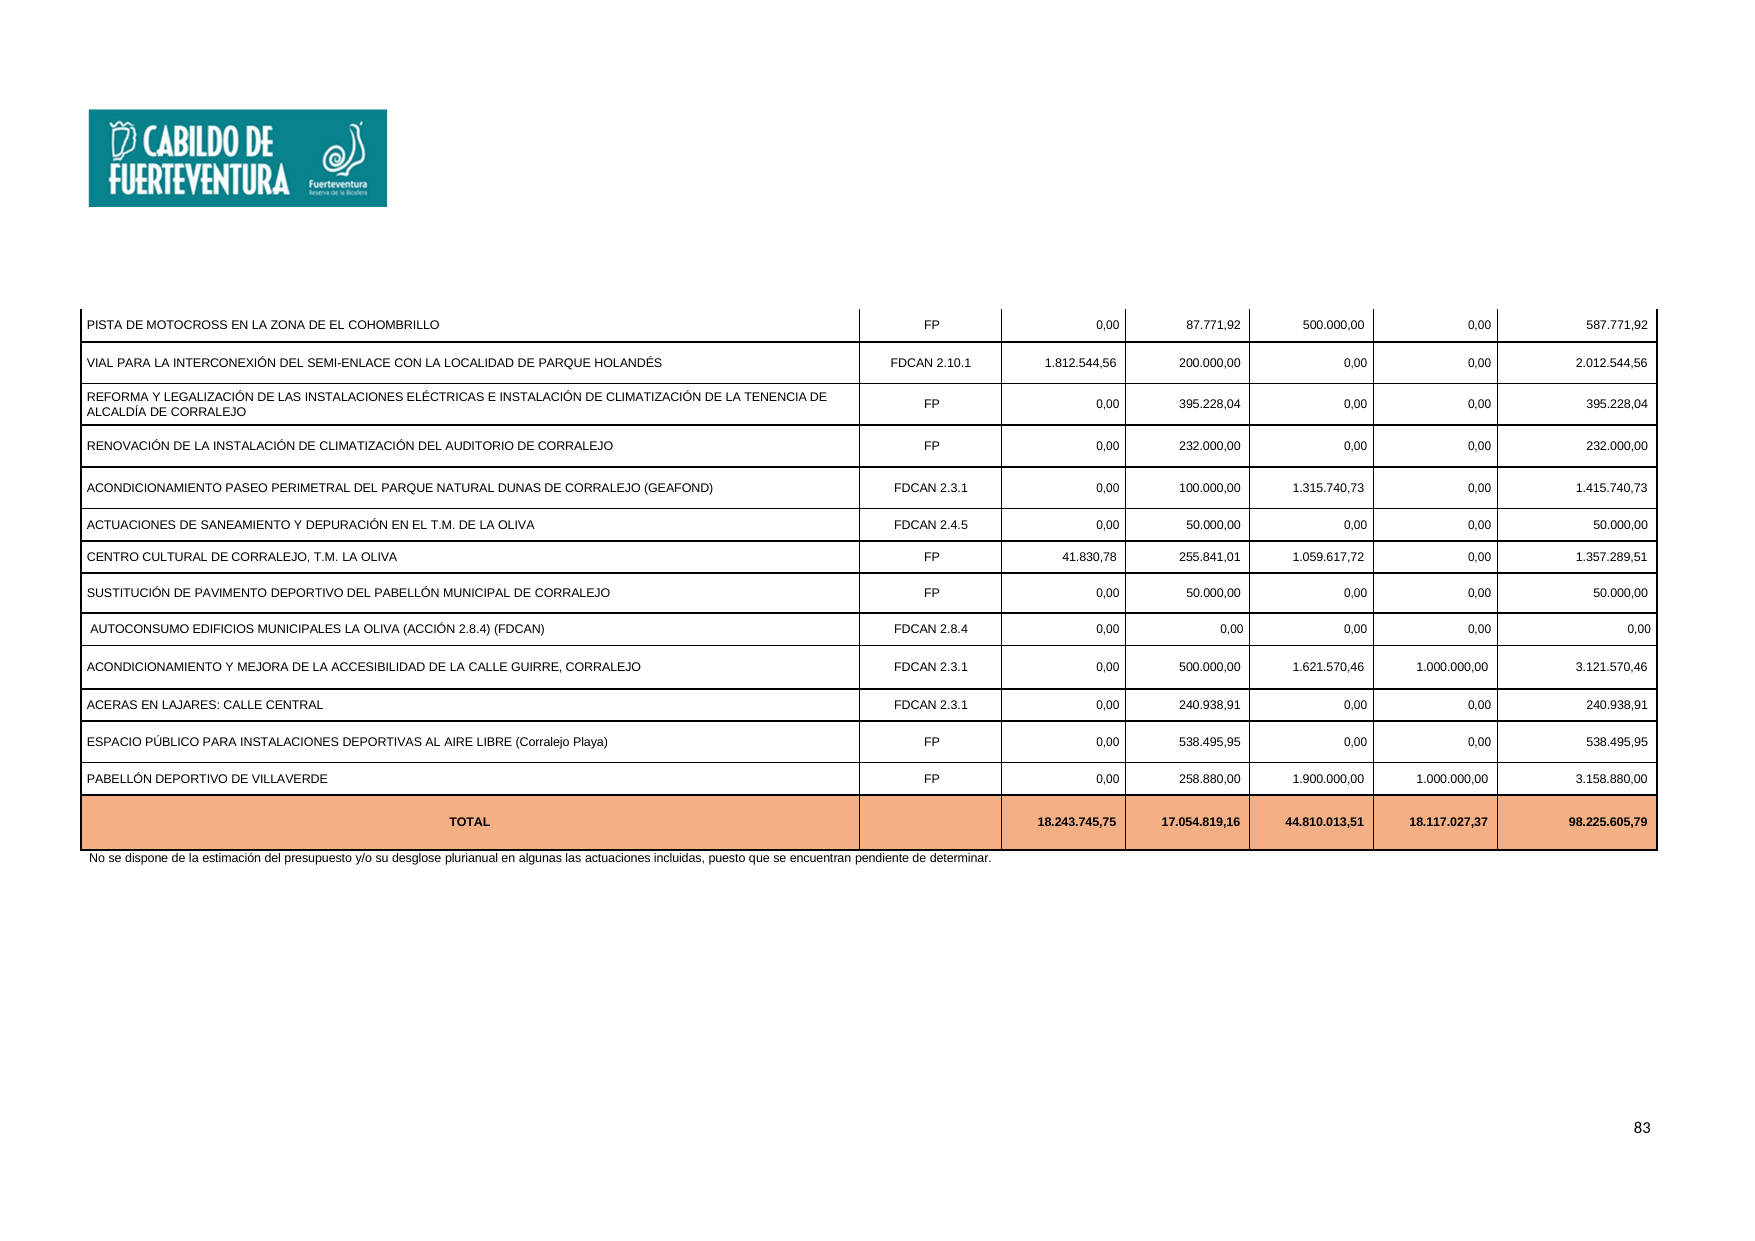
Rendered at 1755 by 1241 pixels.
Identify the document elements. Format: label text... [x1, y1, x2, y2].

text No se dispone de la estimación del presupuesto y/o su desglose plurianual en algunas las actuaciones incluidas, puesto que se encuentran pendiente de determinar. [89, 851, 1669, 865]
table_cell FDCAN 2.3.1 [860, 690, 1001, 720]
table_cell 538.495,95 [1498, 722, 1656, 762]
table_cell 500.000,00 [1126, 646, 1249, 688]
table_cell 1.059.617,72 [1250, 542, 1373, 572]
table_cell 0,00 [1374, 343, 1497, 383]
table_cell 0,00 [1250, 343, 1373, 383]
table_header 0,00 [1002, 309, 1125, 341]
table_cell 0,00 [1374, 574, 1497, 612]
table_cell PABELLÓN DEPORTIVO DE VILLAVERDE [82, 763, 859, 794]
table_cell FP [860, 426, 1001, 466]
table_cell ESPACIO PÚBLICO PARA INSTALACIONES DEPORTIVAS AL AIRE LIBRE (Corralejo Playa) [82, 722, 859, 762]
table_cell 0,00 [1002, 763, 1125, 794]
table_cell 240.938,91 [1126, 690, 1249, 720]
table_cell AUTOCONSUMO EDIFICIOS MUNICIPALES LA OLIVA (ACCIÓN 2.8.4) (FDCAN) [82, 614, 859, 645]
table_cell FP [860, 384, 1001, 424]
table_cell 0,00 [1374, 690, 1497, 720]
table_cell REFORMA Y LEGALIZACIÓN DE LAS INSTALACIONES ELÉCTRICAS E INSTALACIÓN DE CLIMATIZACIÓN DE LA TENENCIA DE ALCALDÍA DE CORRALEJO [82, 384, 859, 424]
table_cell ACTUACIONES DE SANEAMIENTO Y DEPURACIÓN EN EL T.M. DE LA OLIVA [82, 509, 859, 540]
table_cell 395.228,04 [1126, 384, 1249, 424]
table_header 87.771,92 [1126, 309, 1249, 341]
table_cell RENOVACIÓN DE LA INSTALACIÓN DE CLIMATIZACIÓN DEL AUDITORIO DE CORRALEJO [82, 426, 859, 466]
table_cell FP [860, 574, 1001, 612]
table_cell 1.357.289,51 [1498, 542, 1656, 572]
table_cell 1.812.544,56 [1002, 343, 1125, 383]
table_cell 100.000,00 [1126, 468, 1249, 508]
table_cell FDCAN 2.8.4 [860, 614, 1001, 645]
table_cell 0,00 [1002, 690, 1125, 720]
table_cell 0,00 [1250, 384, 1373, 424]
table_cell 0,00 [1374, 384, 1497, 424]
table_cell 232.000,00 [1498, 426, 1656, 466]
table_cell 0,00 [1250, 690, 1373, 720]
table_cell FDCAN 2.4.5 [860, 509, 1001, 540]
table_cell 1.415.740,73 [1498, 468, 1656, 508]
table_cell 0,00 [1002, 722, 1125, 762]
table_cell FDCAN 2.3.1 [860, 468, 1001, 508]
table_cell FDCAN 2.10.1 [860, 343, 1001, 383]
table_cell 50.000,00 [1126, 509, 1249, 540]
table_cell 3.158.880,00 [1498, 763, 1656, 794]
table_cell 0,00 [1374, 509, 1497, 540]
table_cell 0,00 [1374, 468, 1497, 508]
table_cell 18.117.027,37 [1374, 796, 1497, 849]
table_cell SUSTITUCIÓN DE PAVIMENTO DEPORTIVO DEL PABELLÓN MUNICIPAL DE CORRALEJO [82, 574, 859, 612]
table_cell 232.000,00 [1126, 426, 1249, 466]
table_cell 1.000.000,00 [1374, 763, 1497, 794]
table_cell VIAL PARA LA INTERCONEXIÓN DEL SEMI-ENLACE CON LA LOCALIDAD DE PARQUE HOLANDÉS [82, 343, 859, 383]
table_cell 17.054.819,16 [1126, 796, 1249, 849]
table_cell 0,00 [1002, 384, 1125, 424]
table_header 0,00 [1374, 309, 1497, 341]
table_header 500.000,00 [1250, 309, 1373, 341]
table_cell 98.225.605,79 [1498, 796, 1656, 849]
table_cell 0,00 [1250, 509, 1373, 540]
table_cell 0,00 [1374, 614, 1497, 645]
table_cell 41.830,78 [1002, 542, 1125, 572]
table_cell 0,00 [1002, 468, 1125, 508]
table_cell 0,00 [1374, 426, 1497, 466]
table_cell 50.000,00 [1498, 509, 1656, 540]
table_cell 538.495,95 [1126, 722, 1249, 762]
table_cell 0,00 [1002, 426, 1125, 466]
table_cell 0,00 [1126, 614, 1249, 645]
table_cell 240.938,91 [1498, 690, 1656, 720]
table_cell FP [860, 763, 1001, 794]
table_cell ACERAS EN LAJARES: CALLE CENTRAL [82, 690, 859, 720]
table_cell TOTAL [82, 796, 859, 849]
table_cell 1.315.740,73 [1250, 468, 1373, 508]
table_cell 1.621.570,46 [1250, 646, 1373, 688]
table_cell 3.121.570,46 [1498, 646, 1656, 688]
table_cell 2.012.544,56 [1498, 343, 1656, 383]
table_cell 0,00 [1002, 509, 1125, 540]
table_cell 1.900.000,00 [1250, 763, 1373, 794]
table_header 587.771,92 [1498, 309, 1656, 341]
table_cell FDCAN 2.3.1 [860, 646, 1001, 688]
table_cell 258.880,00 [1126, 763, 1249, 794]
table_cell 0,00 [1250, 614, 1373, 645]
table_cell ACONDICIONAMIENTO Y MEJORA DE LA ACCESIBILIDAD DE LA CALLE GUIRRE, CORRALEJO [82, 646, 859, 688]
table_cell FP [860, 722, 1001, 762]
table_cell 44.810.013,51 [1250, 796, 1373, 849]
table_cell 0,00 [1250, 574, 1373, 612]
table_cell 0,00 [1002, 614, 1125, 645]
table_cell 50.000,00 [1126, 574, 1249, 612]
table_header FP [860, 309, 1001, 341]
table_cell 50.000,00 [1498, 574, 1656, 612]
table_cell [860, 796, 1001, 849]
table_cell 0,00 [1498, 614, 1656, 645]
table_cell 200.000,00 [1126, 343, 1249, 383]
table_cell 0,00 [1002, 574, 1125, 612]
table_cell ACONDICIONAMIENTO PASEO PERIMETRAL DEL PARQUE NATURAL DUNAS DE CORRALEJO (GEAFOND) [82, 468, 859, 508]
table_cell 0,00 [1250, 426, 1373, 466]
table_cell FP [860, 542, 1001, 572]
table_cell 0,00 [1002, 646, 1125, 688]
table_cell 0,00 [1374, 542, 1497, 572]
table_header PISTA DE MOTOCROSS EN LA ZONA DE EL COHOMBRILLO [82, 309, 859, 341]
table_cell 1.000.000,00 [1374, 646, 1497, 688]
table_cell 0,00 [1374, 722, 1497, 762]
table_cell CENTRO CULTURAL DE CORRALEJO, T.M. LA OLIVA [82, 542, 859, 572]
table_cell 0,00 [1250, 722, 1373, 762]
table_cell 255.841,01 [1126, 542, 1249, 572]
table_cell 395.228,04 [1498, 384, 1656, 424]
table_cell 18.243.745,75 [1002, 796, 1125, 849]
